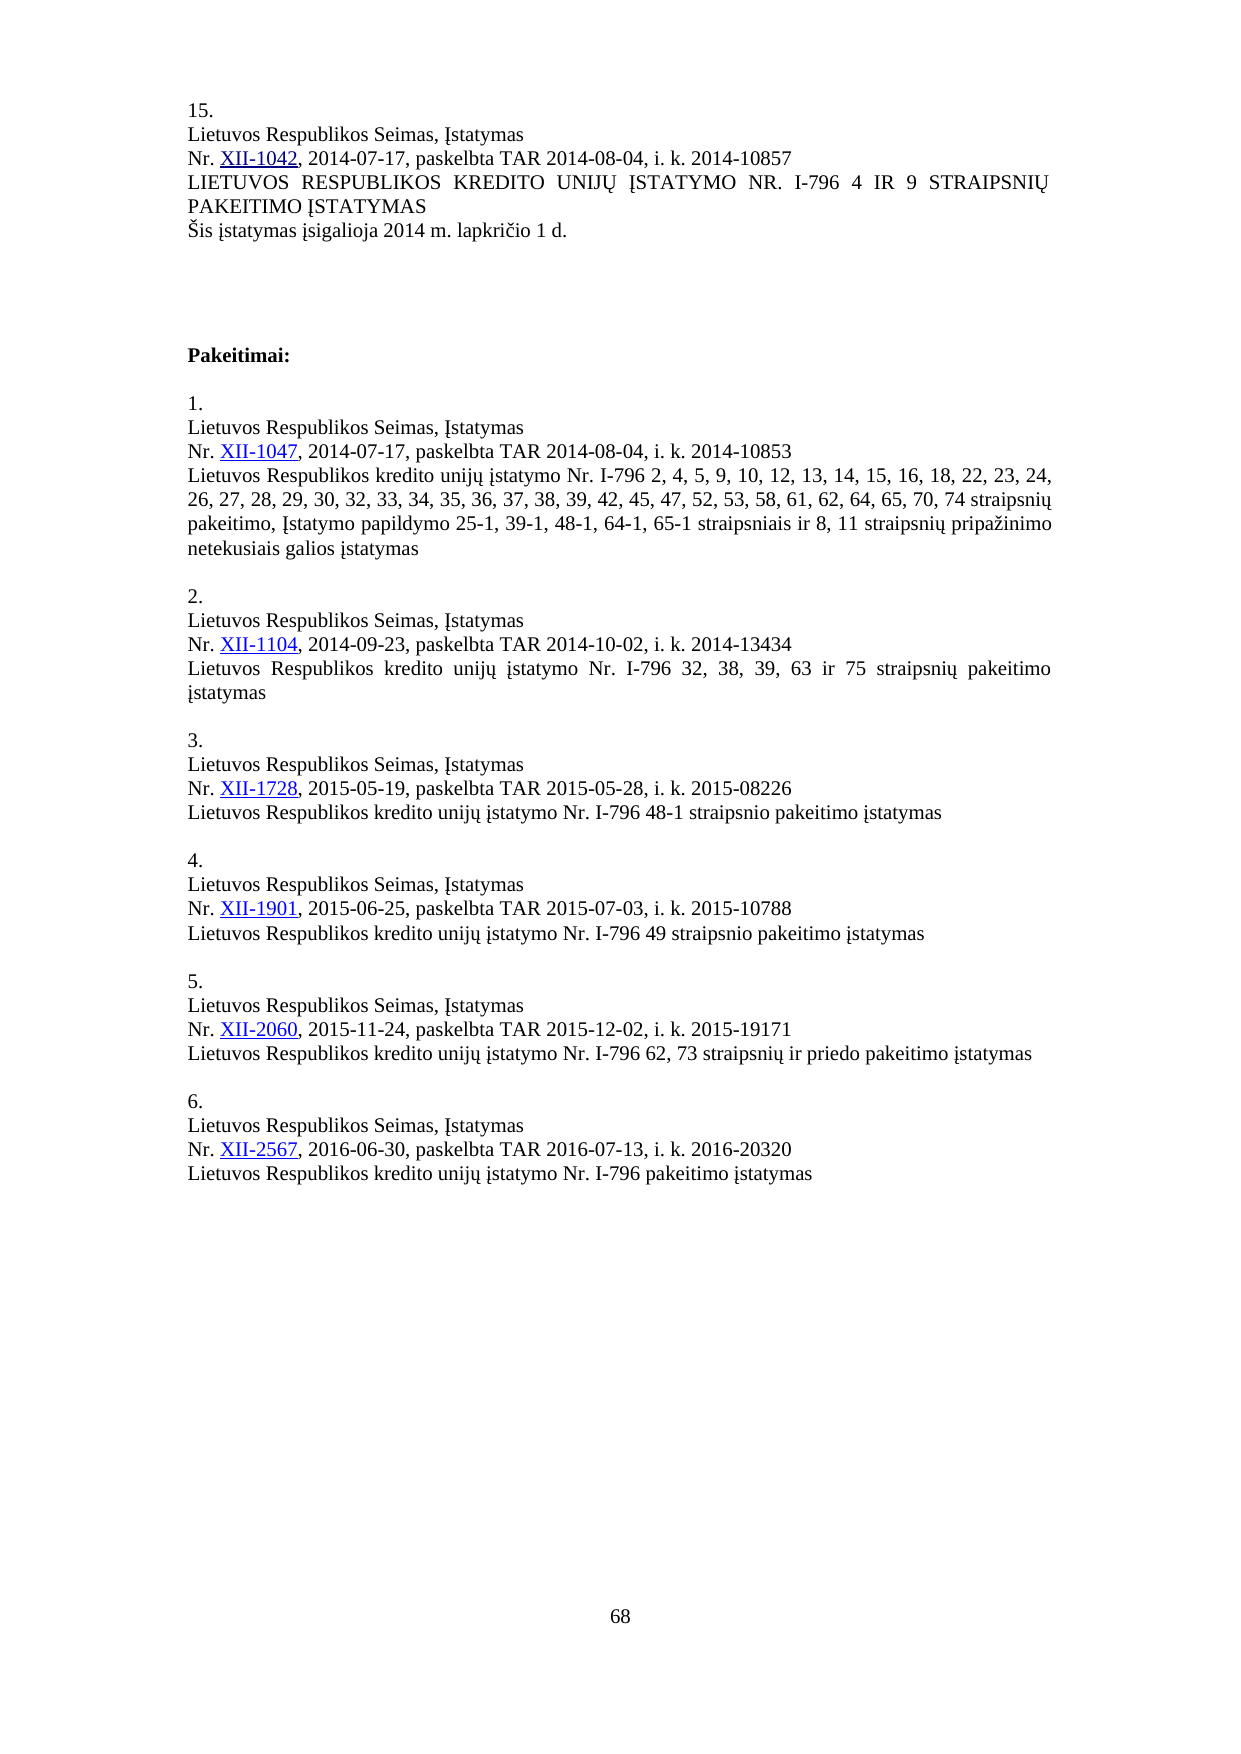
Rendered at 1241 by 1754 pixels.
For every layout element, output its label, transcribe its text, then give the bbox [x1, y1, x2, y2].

text 5. [187, 968, 1053, 993]
text 2. [187, 583, 1053, 608]
text Lietuvos Respublikos Seimas, Įstatymas [187, 608, 1053, 632]
text Lietuvos Respublikos kredito unijų įstatymo Nr. I-796 2, 4, 5, 9, 10, 12, 13, 14, 15, 16, 18, 22, 23, 24, 26, 27, 28, 29, 30, 32, 33, 34, 35, 36, 37, 38, 39, 42, 45, 47, 52, 53, 58, 61, 62, 64, 65, 70, 74 straipsnių pakeitimo, Įstatymo papildymo 25-1, 39-1, 48-1, 64-1, 65-1 straipsniais ir 8, 11 straipsnių pripažinimo netekusiais galios įstatymas [187, 463, 1053, 559]
text Lietuvos Respublikos Seimas, Įstatymas [187, 415, 1053, 439]
text Lietuvos Respublikos kredito unijų įstatymo Nr. I-796 pakeitimo įstatymas [187, 1161, 1053, 1185]
text Lietuvos Respublikos Seimas, Įstatymas [187, 122, 1050, 146]
text 3. [187, 728, 1053, 752]
text Lietuvos Respublikos kredito unijų įstatymo Nr. I-796 62, 73 straipsnių ir priedo pakeitimo įstatymas [187, 1041, 1053, 1065]
text Lietuvos Respublikos Seimas, Įstatymas [187, 752, 1053, 776]
text 15. [187, 98, 1050, 122]
text Nr. XII-1728, 2015-05-19, paskelbta TAR 2015-05-28, i. k. 2015-08226 [187, 776, 1053, 800]
text Nr. XII-1104, 2014-09-23, paskelbta TAR 2014-10-02, i. k. 2014-13434 [187, 632, 1053, 656]
text LIETUVOS RESPUBLIKOS KREDITO UNIJŲ ĮSTATYMO NR. I-796 4 IR 9 STRAIPSNIŲ PAKEITIMO ĮSTATYMAS [187, 170, 1050, 218]
text Lietuvos Respublikos Seimas, Įstatymas [187, 1113, 1053, 1137]
text Lietuvos Respublikos kredito unijų įstatymo Nr. I-796 49 straipsnio pakeitimo įstatymas [187, 920, 1053, 944]
text Lietuvos Respublikos kredito unijų įstatymo Nr. I-796 48-1 straipsnio pakeitimo įstatymas [187, 800, 1053, 824]
text 6. [187, 1089, 1053, 1113]
text 4. [187, 848, 1053, 872]
text Nr. XII-2567, 2016-06-30, paskelbta TAR 2016-07-13, i. k. 2016-20320 [187, 1137, 1053, 1161]
text Lietuvos Respublikos Seimas, Įstatymas [187, 872, 1053, 896]
text 1. [187, 391, 1053, 415]
text Pakeitimai: [187, 343, 1053, 367]
text Nr. XII-1047, 2014-07-17, paskelbta TAR 2014-08-04, i. k. 2014-10853 [187, 439, 1053, 463]
text Nr. XII-1042, 2014-07-17, paskelbta TAR 2014-08-04, i. k. 2014-10857 [187, 146, 1050, 170]
text Šis įstatymas įsigalioja 2014 m. lapkričio 1 d. [187, 218, 1053, 242]
text Nr. XII-2060, 2015-11-24, paskelbta TAR 2015-12-02, i. k. 2015-19171 [187, 1017, 1053, 1041]
text Lietuvos Respublikos kredito unijų įstatymo Nr. I-796 32, 38, 39, 63 ir 75 straipsnių pakeitimo įstatymas [187, 656, 1053, 704]
text Nr. XII-1901, 2015-06-25, paskelbta TAR 2015-07-03, i. k. 2015-10788 [187, 896, 1053, 920]
text Lietuvos Respublikos Seimas, Įstatymas [187, 993, 1053, 1017]
